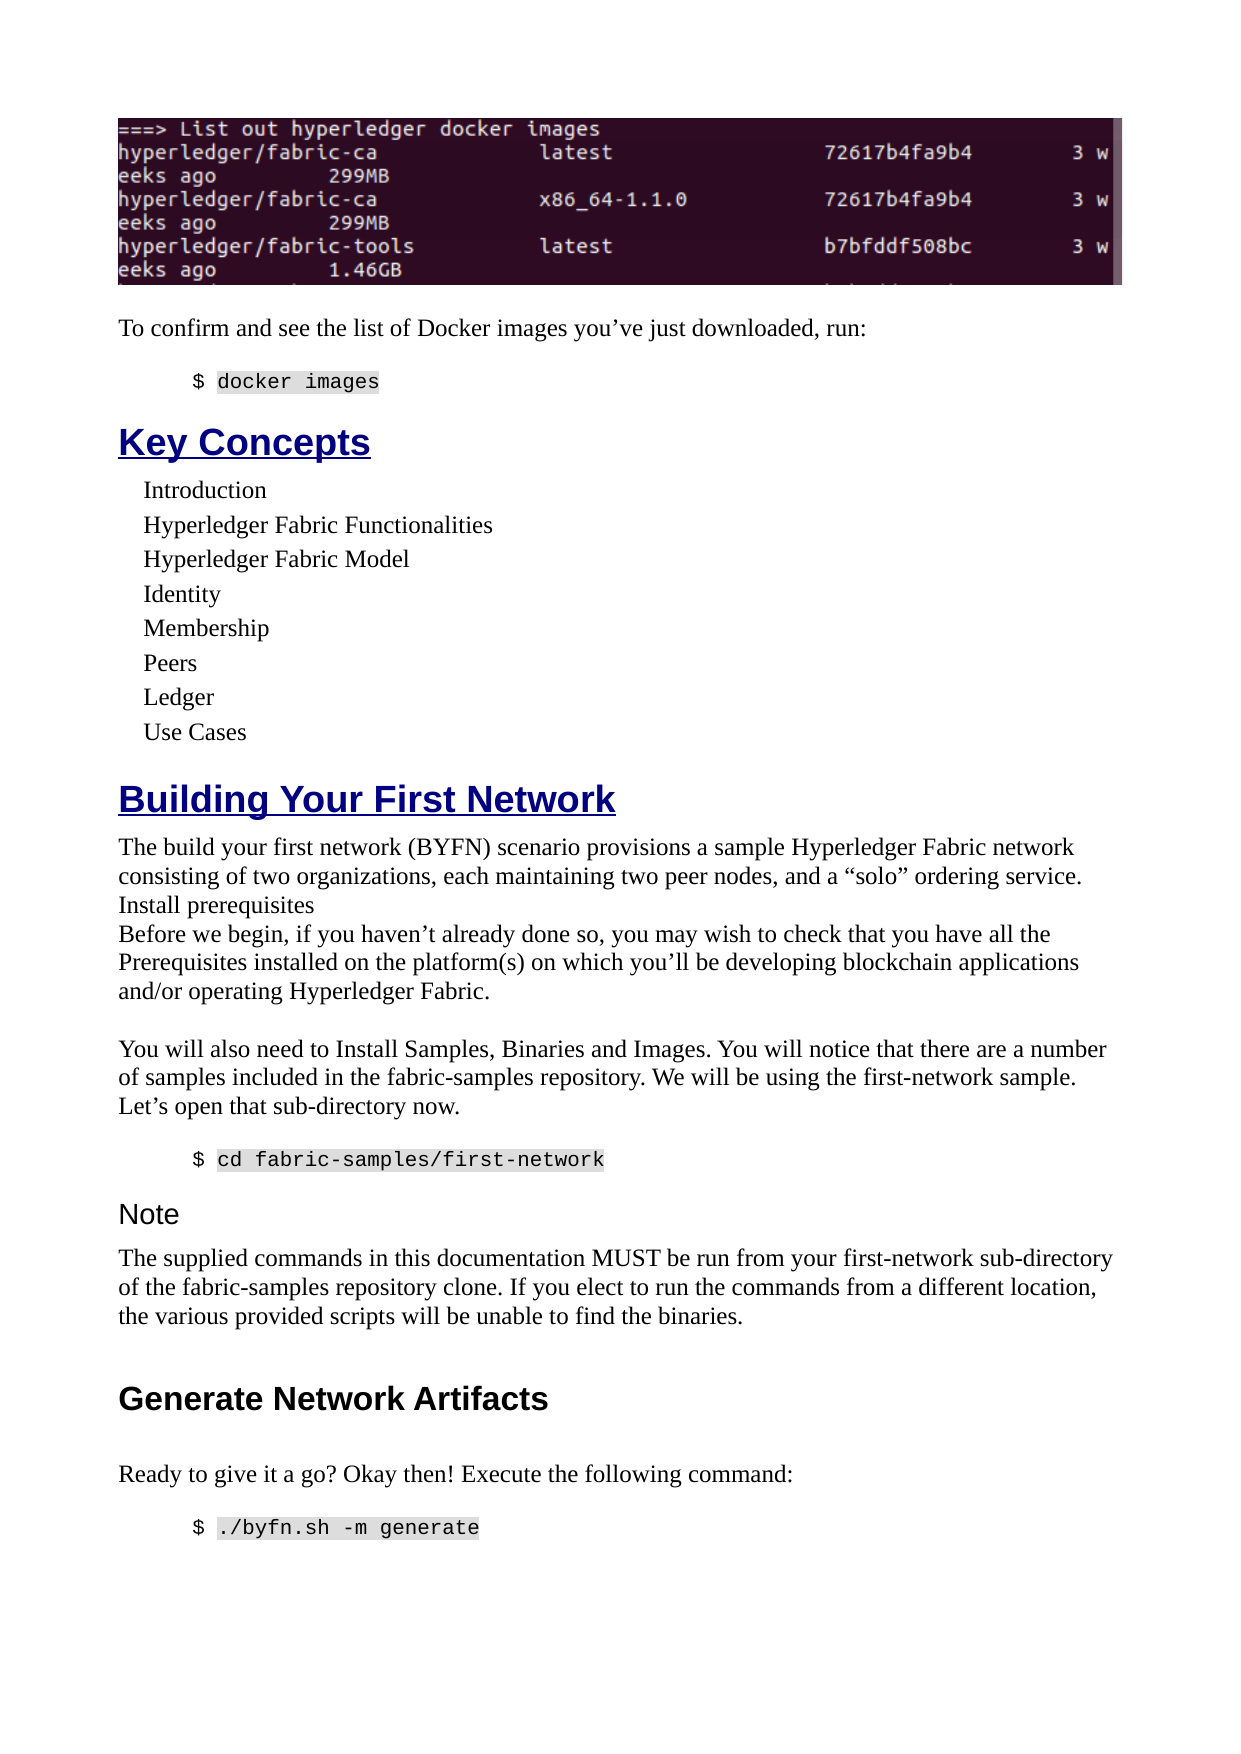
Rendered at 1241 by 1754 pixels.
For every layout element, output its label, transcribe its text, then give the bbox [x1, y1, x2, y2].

picture [118, 118, 1123, 285]
text Use Cases [118, 717, 1122, 746]
subtitle Note [118, 1197, 1122, 1231]
text $ cd fabric-samples/first-network [118, 1149, 1122, 1172]
text Install prerequisites [118, 890, 1122, 919]
text The build your first network (BYFN) scenario provisions a sample Hyperledger Fabric network consisting of two organizations, each maintaining two peer nodes, and a “solo” ordering service. [118, 832, 1122, 890]
text Hyperledger Fabric Model [118, 544, 1122, 573]
text Peers [118, 648, 1122, 677]
text Ready to give it a go? Okay then! Execute the following command: [118, 1459, 1122, 1488]
text $ ./byfn.sh -m generate [118, 1517, 1122, 1540]
subtitle Key Concepts [118, 419, 1122, 463]
text Before we begin, if you haven’t already done so, you may wish to check that you have all the Prerequisites installed on the platform(s) on which you’ll be developing blockchain applications and/or operating Hyperledger Fabric. [118, 919, 1122, 1005]
text The supplied commands in this documentation MUST be run from your first-network sub-directory of the fabric-samples repository clone. If you elect to run the commands from a different location, the various provided scripts will be unable to find the binaries. [118, 1243, 1122, 1330]
text Hyperledger Fabric Functionalities [118, 510, 1122, 539]
text Introduction [118, 476, 1122, 504]
text Ledger [118, 682, 1122, 711]
subtitle Building Your First Network [118, 776, 1122, 820]
text Membership [118, 613, 1122, 642]
subtitle Generate Network Artifacts [118, 1379, 1122, 1418]
text To confirm and see the list of Docker images you’ve just downloaded, run: [118, 313, 1122, 342]
text You will also need to Install Samples, Binaries and Images. You will notice that there are a number of samples included in the fabric-samples repository. We will be using the first-network sample. Let’s open that sub-directory now. [118, 1034, 1122, 1120]
text $ docker images [118, 371, 1122, 394]
text Identity [118, 579, 1122, 608]
